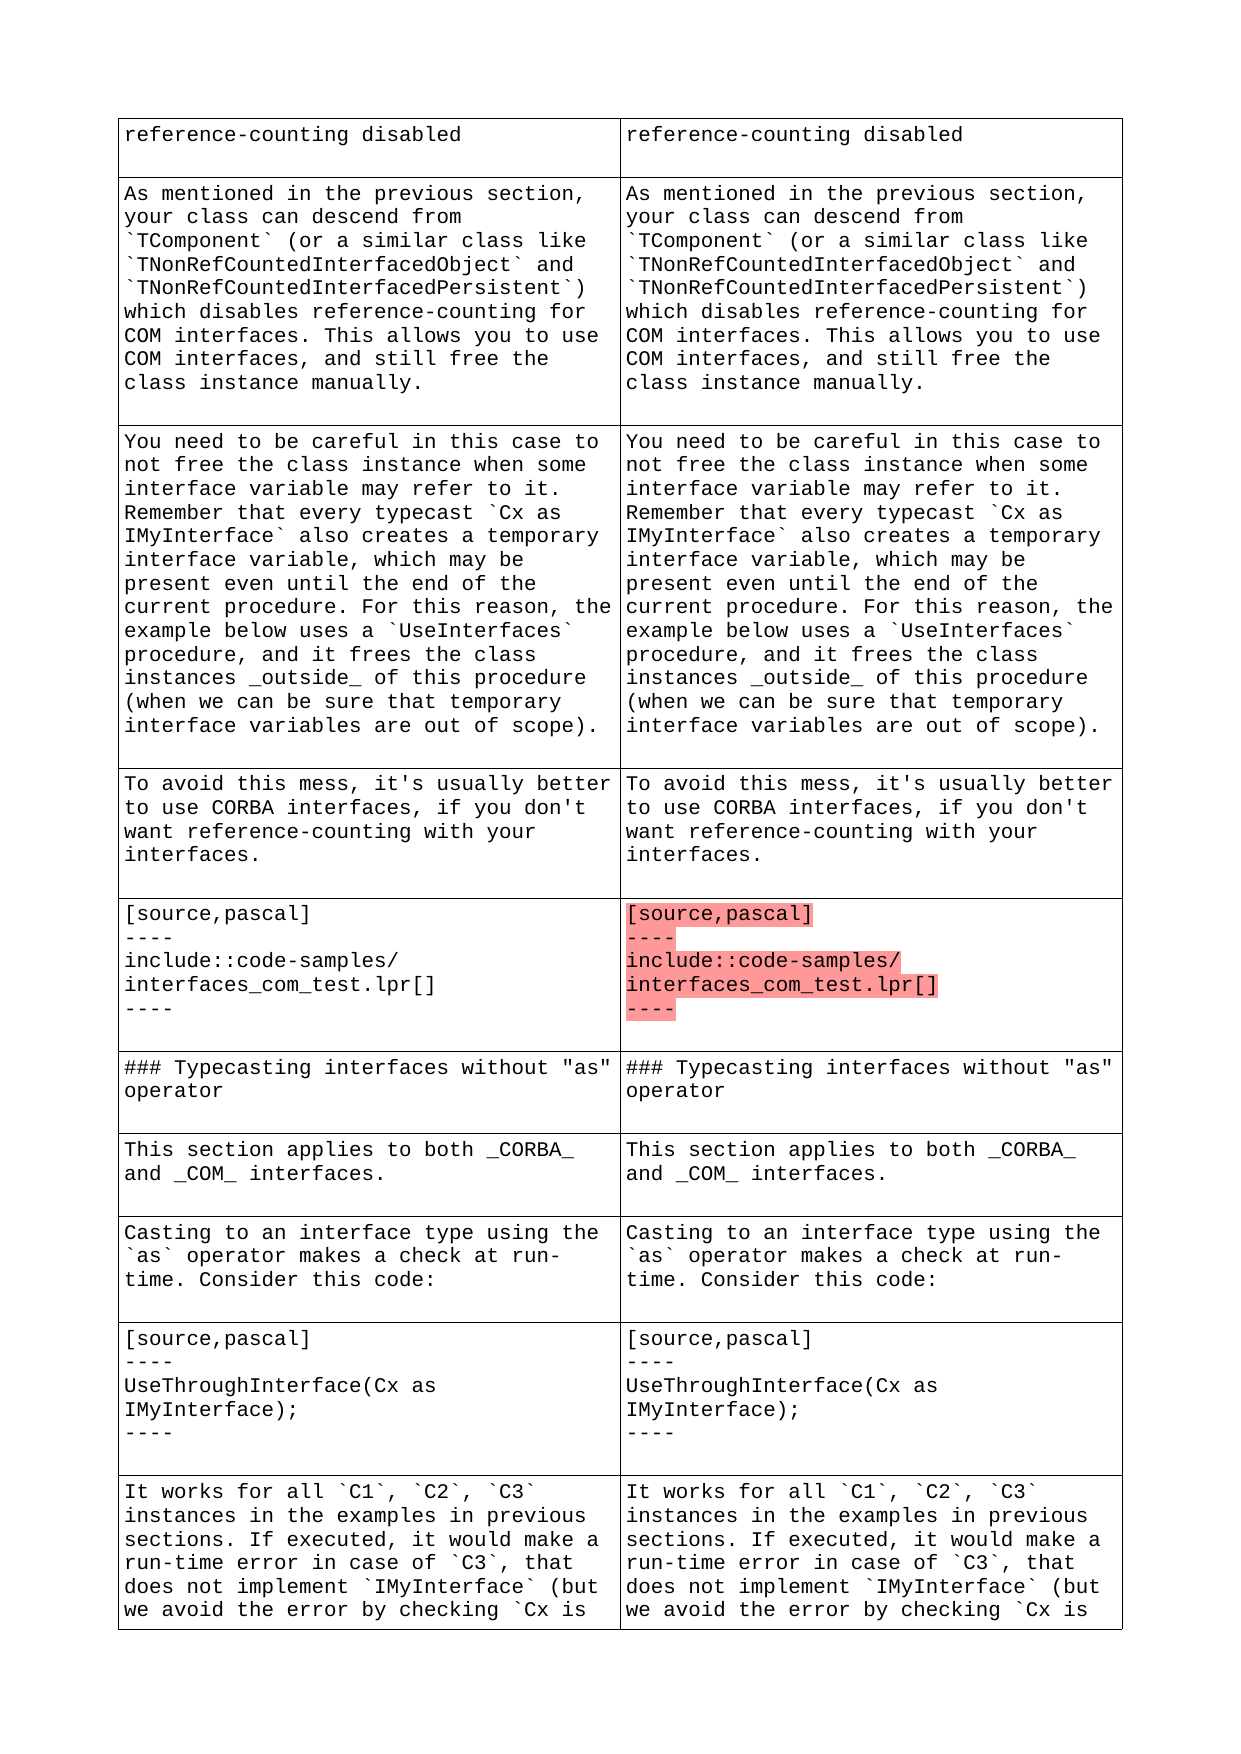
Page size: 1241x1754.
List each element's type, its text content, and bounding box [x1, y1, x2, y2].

table_cell It works for all `C1`, `C2`, `C3` instances in the examples in previous sections. If executed, it would make a run-time error in case of `C3`, that does not implement `IMyInterface` (but we avoid the error by checking `Cx is [621, 1476, 1122, 1629]
table_cell As mentioned in the previous section, your class can descend from `TComponent` (or a similar class like `TNonRefCountedInterfacedObject` and `TNonRefCountedInterfacedPersistent`) which disables reference-counting for COM interfaces. This allows you to use COM interfaces, and still free the class instance manually. [119, 178, 620, 425]
table_cell As mentioned in the previous section, your class can descend from `TComponent` (or a similar class like `TNonRefCountedInterfacedObject` and `TNonRefCountedInterfacedPersistent`) which disables reference-counting for COM interfaces. This allows you to use COM interfaces, and still free the class instance manually. [621, 178, 1122, 425]
table_cell This section applies to both _CORBA_ and _COM_ interfaces. [621, 1134, 1122, 1216]
table_cell reference-counting disabled [621, 119, 1122, 177]
table_cell To avoid this mess, it's usually better to use CORBA interfaces, if you don't want reference-counting with your interfaces. [119, 769, 620, 897]
table_cell You need to be careful in this case to not free the class instance when some interface variable may refer to it. Remember that every typecast `Cx as IMyInterface` also creates a temporary interface variable, which may be present even until the end of the current procedure. For this reason, the example below uses a `UseInterfaces` procedure, and it frees the class instances _outside_ of this procedure (when we can be sure that temporary interface variables are out of scope). [621, 426, 1122, 768]
table_cell It works for all `C1`, `C2`, `C3` instances in the examples in previous sections. If executed, it would make a run-time error in case of `C3`, that does not implement `IMyInterface` (but we avoid the error by checking `Cx is [119, 1476, 620, 1629]
table_cell You need to be careful in this case to not free the class instance when some interface variable may refer to it. Remember that every typecast `Cx as IMyInterface` also creates a temporary interface variable, which may be present even until the end of the current procedure. For this reason, the example below uses a `UseInterfaces` procedure, and it frees the class instances _outside_ of this procedure (when we can be sure that temporary interface variables are out of scope). [119, 426, 620, 768]
table_cell [source,pascal] ---- include::code-samples/interfaces_com_test.lpr[] ---- [621, 899, 1122, 1051]
table_cell reference-counting disabled [119, 119, 620, 177]
table_cell [source,pascal] ---- UseThroughInterface(Cx as IMyInterface); ---- [621, 1323, 1122, 1475]
table_cell [source,pascal] ---- include::code-samples/interfaces_com_test.lpr[] ---- [119, 899, 620, 1051]
table_cell ### Typecasting interfaces without "as" operator [621, 1052, 1122, 1133]
table_cell ### Typecasting interfaces without "as" operator [119, 1052, 620, 1133]
table_cell Casting to an interface type using the `as` operator makes a check at run-time. Consider this code: [621, 1217, 1122, 1322]
table_cell Casting to an interface type using the `as` operator makes a check at run-time. Consider this code: [119, 1217, 620, 1322]
table_cell To avoid this mess, it's usually better to use CORBA interfaces, if you don't want reference-counting with your interfaces. [621, 769, 1122, 897]
table_cell This section applies to both _CORBA_ and _COM_ interfaces. [119, 1134, 620, 1216]
table_cell [source,pascal] ---- UseThroughInterface(Cx as IMyInterface); ---- [119, 1323, 620, 1475]
